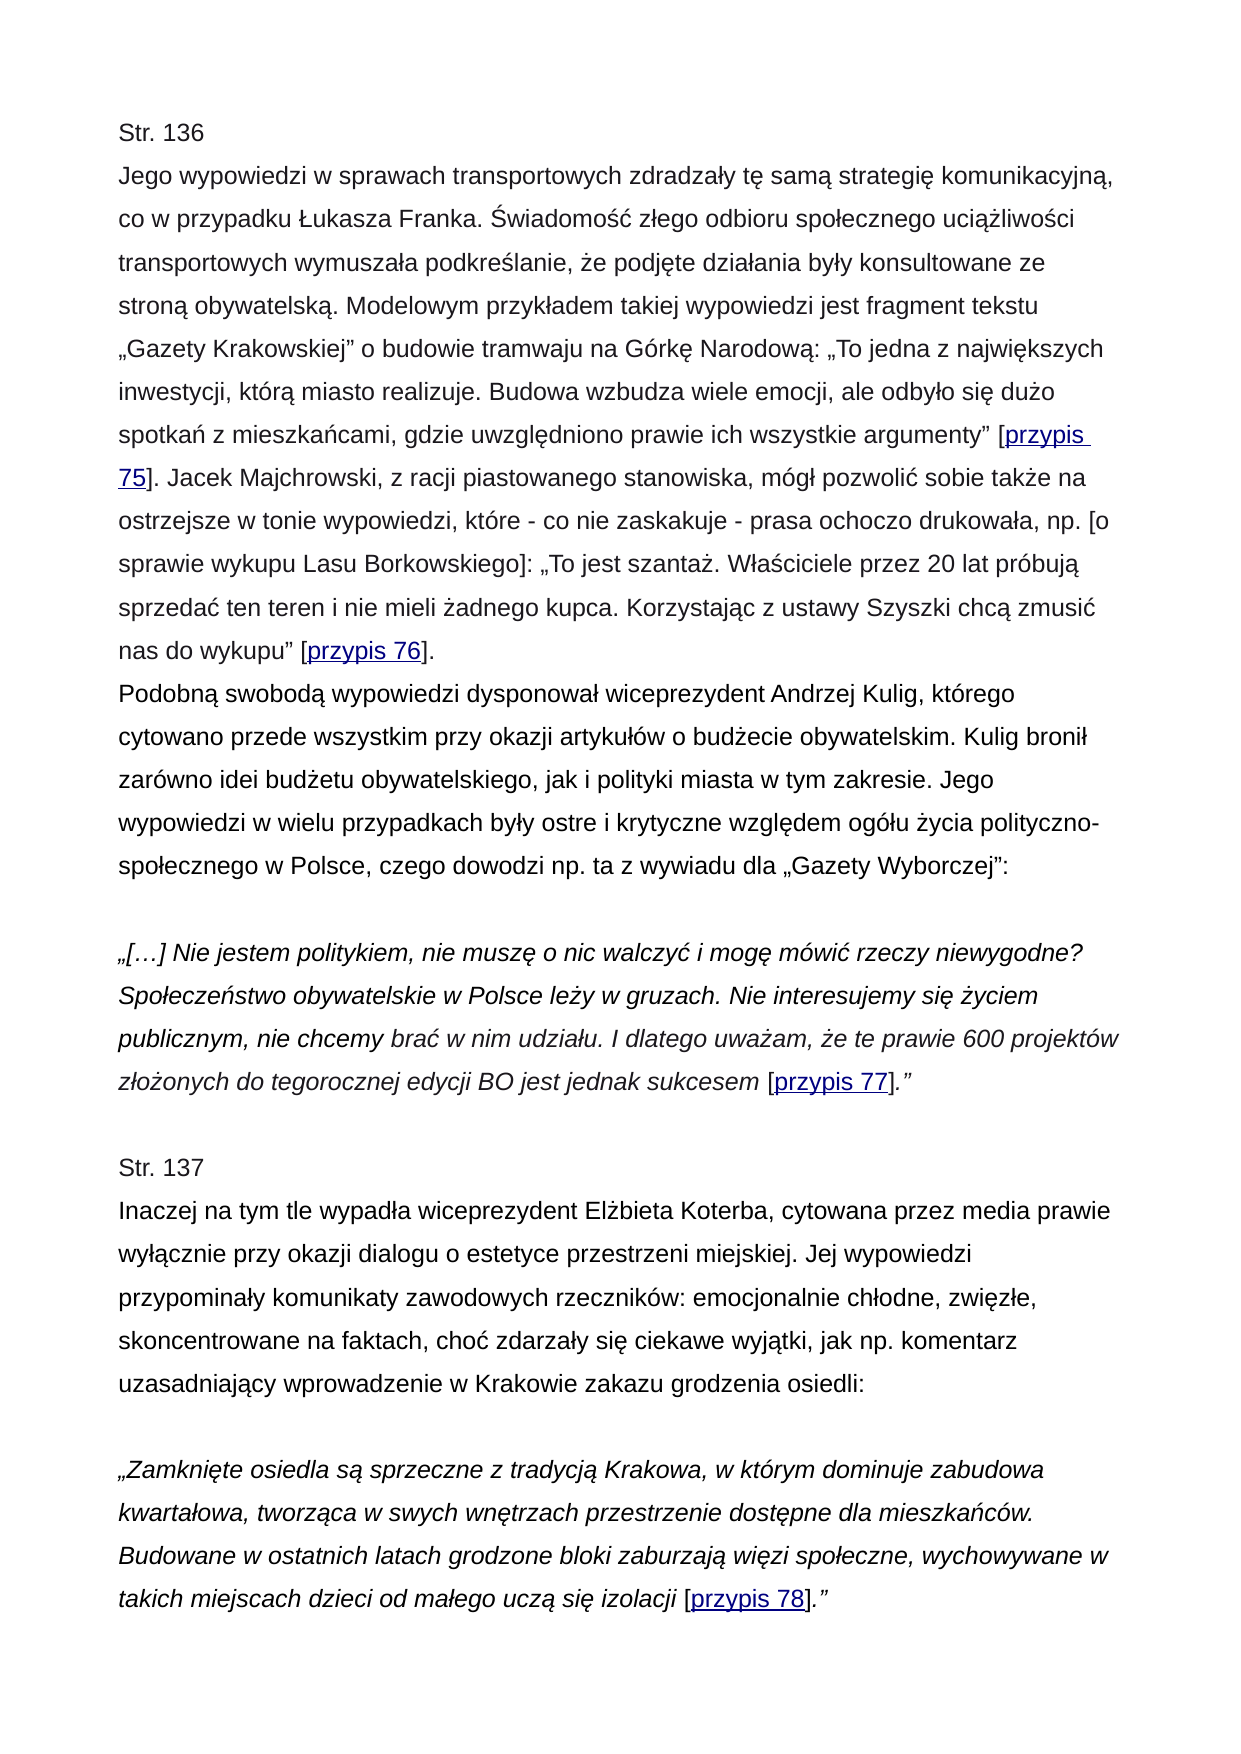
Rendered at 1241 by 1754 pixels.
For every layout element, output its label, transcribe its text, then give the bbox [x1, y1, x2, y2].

text Str. 136 [118, 118, 1122, 147]
text Inaczej na tym tle wypadła wiceprezydent Elżbieta Koterba, cytowana przez media prawie wyłącznie przy okazji dialogu o estetyce przestrzeni miejskiej. Jej wypowiedzi przypominały komunikaty zawodowych rzeczników: emocjonalnie chłodne, zwięzłe, skoncentrowane na faktach, choć zdarzały się ciekawe wyjątki, jak np. komentarz uzasadniający wprowadzenie w Krakowie zakazu grodzenia osiedli: [118, 1196, 1122, 1397]
text Jego wypowiedzi w sprawach transportowych zdradzały tę samą strategię komunikacyjną, co w przypadku Łukasza Franka. Świadomość złego odbioru społecznego uciążliwości transportowych wymuszała podkreślanie, że podjęte działania były konsultowane ze stroną obywatelską. Modelowym przykładem takiej wypowiedzi jest fragment tekstu „Gazety Krakowskiej” o budowie tramwaju na Górkę Narodową: „To jedna z największych inwestycji, którą miasto realizuje. Budowa wzbudza wiele emocji, ale odbyło się dużo spotkań z mieszkańcami, gdzie uwzględniono prawie ich wszystkie argumenty” [przypis 75]. Jacek Majchrowski, z racji piastowanego stanowiska, mógł pozwolić sobie także na ostrzejsze w tonie wypowiedzi, które - co nie zaskakuje - prasa ochoczo drukowała, np. [o sprawie wykupu Lasu Borkowskiego]: „To jest szantaż. Właściciele przez 20 lat próbują sprzedać ten teren i nie mieli żadnego kupca. Korzystając z ustawy Szyszki chcą zmusić nas do wykupu” [przypis 76]. [118, 161, 1122, 664]
text Str. 137 [118, 1153, 1122, 1182]
text „[…] Nie jestem politykiem, nie muszę o nic walczyć i mogę mówić rzeczy niewygodne? Społeczeństwo obywatelskie w Polsce leży w gruzach. Nie interesujemy się życiem publicznym, nie chcemy brać w nim udziału. I dlatego uważam, że te prawie 600 projektów złożonych do tegorocznej edycji BO jest jednak sukcesem [przypis 77].” [118, 937, 1122, 1096]
text „Zamknięte osiedla są sprzeczne z tradycją Krakowa, w którym dominuje zabudowa kwartałowa, tworząca w swych wnętrzach przestrzenie dostępne dla mieszkańców. Budowane w ostatnich latach grodzone bloki zaburzają więzi społeczne, wychowywane w takich miejscach dzieci od małego uczą się izolacji [przypis 78].” [118, 1455, 1122, 1613]
text Podobną swobodą wypowiedzi dysponował wiceprezydent Andrzej Kulig, którego cytowano przede wszystkim przy okazji artykułów o budżecie obywatelskim. Kulig bronił zarówno idei budżetu obywatelskiego, jak i polityki miasta w tym zakresie. Jego wypowiedzi w wielu przypadkach były ostre i krytyczne względem ogółu życia polityczno-społecznego w Polsce, czego dowodzi np. ta z wywiadu dla „Gazety Wyborczej”: [118, 679, 1122, 880]
